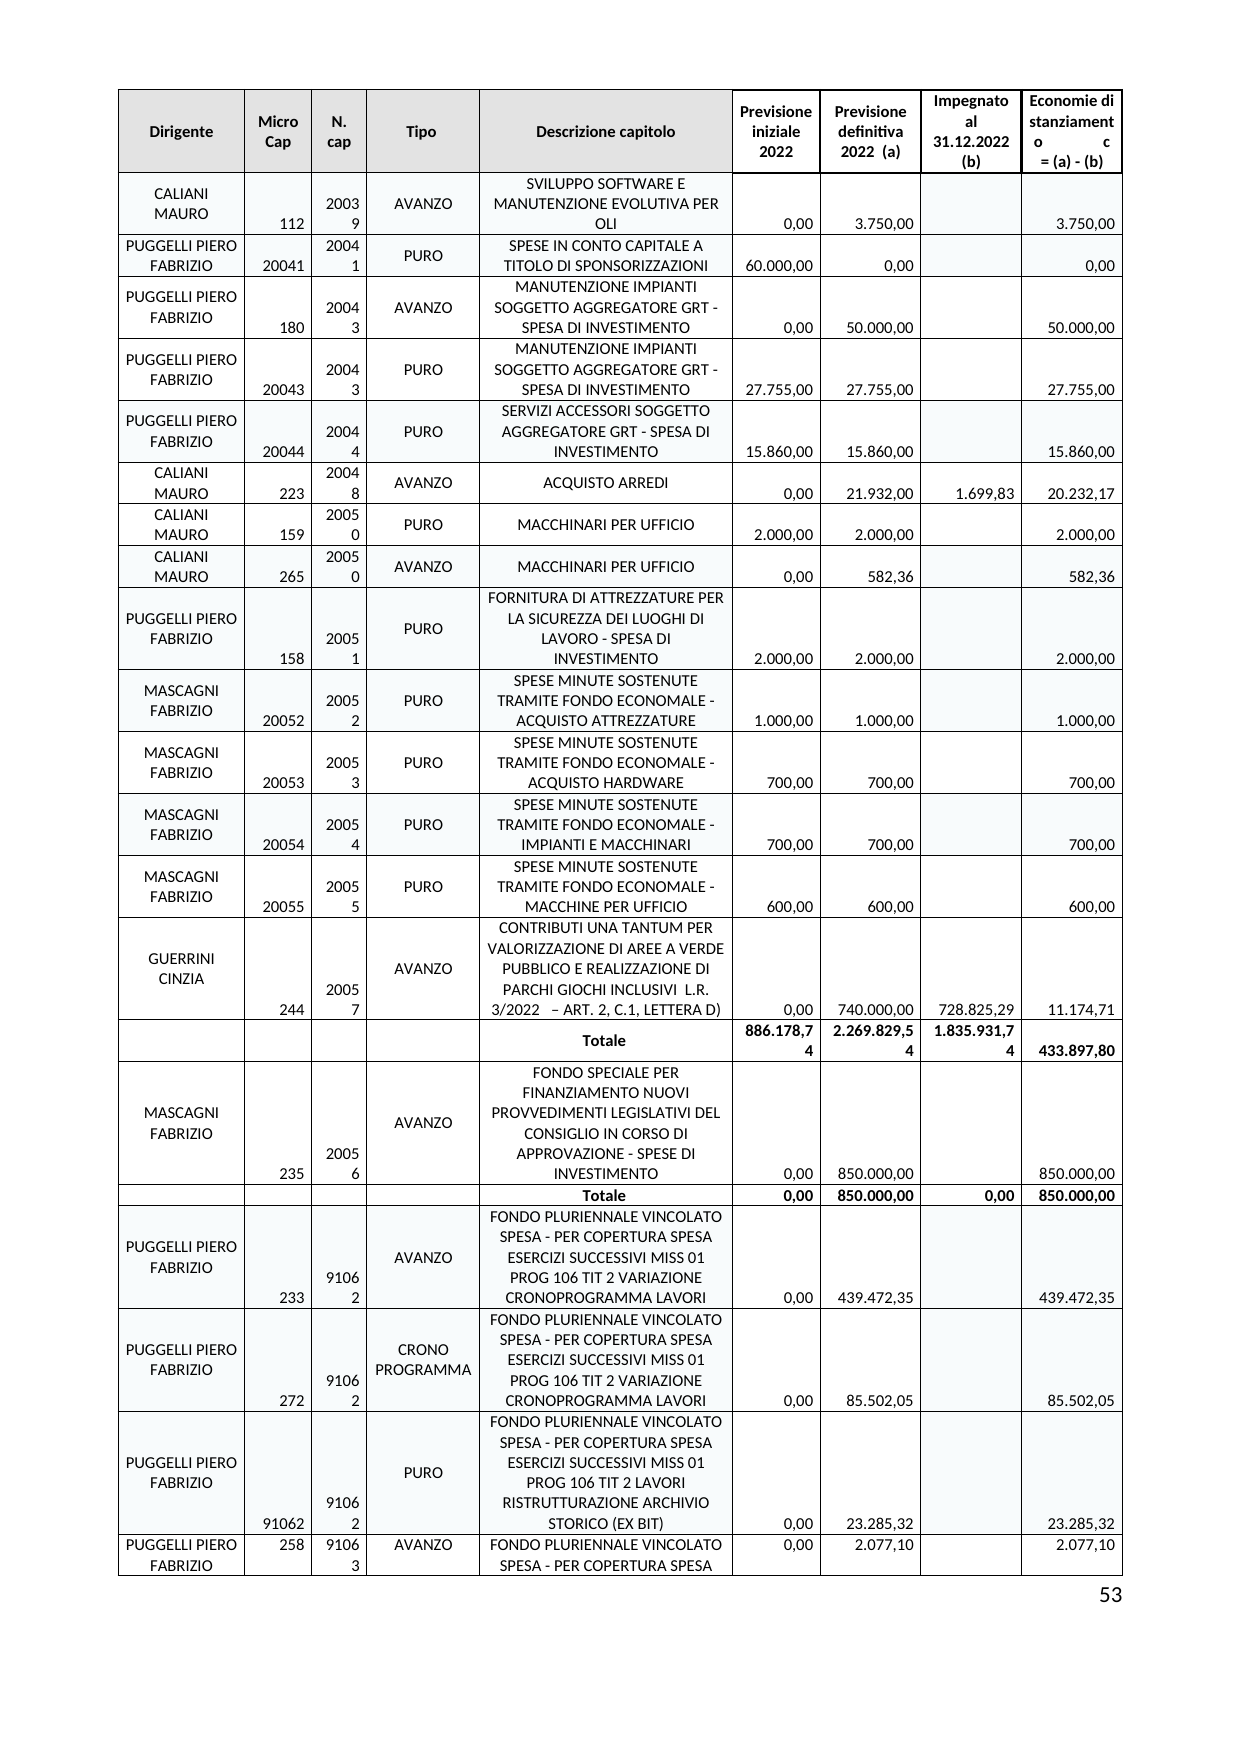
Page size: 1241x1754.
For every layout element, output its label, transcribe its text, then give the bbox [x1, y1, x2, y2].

table_cell 700,00 [733, 732, 820, 793]
table_cell MACCHINARI PER UFFICIO [480, 546, 732, 587]
table_cell 2.000,00 [821, 588, 920, 669]
table_cell 886.178,74 [733, 1020, 820, 1061]
table_cell 85.502,05 [821, 1309, 920, 1411]
table_cell 23.285,32 [821, 1412, 920, 1533]
table_cell CALIANI MAURO [119, 504, 244, 545]
table_cell CALIANI MAURO [119, 463, 244, 503]
table_cell PUGGELLI PIERO FABRIZIO [119, 588, 244, 669]
table_cell 0,00 [733, 174, 820, 234]
table_cell 1.835.931,74 [921, 1020, 1021, 1061]
table_cell 27.755,00 [821, 339, 920, 399]
table_cell [367, 1020, 479, 1061]
table_cell 91062 [312, 1206, 366, 1308]
table_cell 20050 [312, 504, 366, 545]
table_cell 740.000,00 [821, 918, 920, 1019]
table_cell 20057 [312, 918, 366, 1019]
table_cell 20044 [245, 401, 311, 462]
table_cell [312, 1185, 366, 1205]
table_cell 1.699,83 [921, 463, 1021, 503]
table_cell [921, 401, 1021, 462]
table_cell AVANZO [367, 1062, 479, 1184]
table_cell [921, 235, 1021, 276]
table_cell [245, 1020, 311, 1061]
table_cell PUGGELLI PIERO FABRIZIO [119, 1206, 244, 1308]
table_cell 1.000,00 [1022, 670, 1122, 731]
table_cell 700,00 [1022, 732, 1122, 793]
table_cell SPESE MINUTE SOSTENUTE TRAMITE FONDO ECONOMALE - ACQUISTO ATTREZZATURE [480, 670, 732, 731]
table_cell SPESE MINUTE SOSTENUTE TRAMITE FONDO ECONOMALE - MACCHINE PER UFFICIO [480, 856, 732, 917]
table_cell FONDO PLURIENNALE VINCOLATO SPESA - PER COPERTURA SPESA ESERCIZI SUCCESSIVI MISS 01 PROG 106 TIT 2 VARIAZIONE CRONOPROGRAMMA LAVORI [480, 1206, 732, 1308]
table_cell [921, 794, 1021, 855]
table_cell 20052 [312, 670, 366, 731]
table_cell 2.077,10 [1022, 1535, 1122, 1575]
table_cell 2.269.829,54 [821, 1020, 920, 1061]
table_cell 700,00 [821, 732, 920, 793]
table_cell PURO [367, 504, 479, 545]
table_cell AVANZO [367, 277, 479, 338]
table_cell 0,00 [733, 1535, 820, 1575]
table_cell 20052 [245, 670, 311, 731]
table_cell PURO [367, 732, 479, 793]
table_cell AVANZO [367, 1535, 479, 1575]
table_cell 0,00 [733, 1412, 820, 1533]
table_cell SVILUPPO SOFTWARE E MANUTENZIONE EVOLUTIVA PER OLI [480, 173, 732, 234]
table_header Micro Cap [245, 90, 311, 172]
table_cell 20055 [245, 856, 311, 917]
table_cell 850.000,00 [1022, 1062, 1122, 1184]
table_cell 20051 [312, 588, 366, 669]
table_cell Totale [480, 1020, 732, 1061]
table_cell [921, 339, 1021, 399]
table_cell PUGGELLI PIERO FABRIZIO [119, 277, 244, 338]
table_cell 20043 [312, 339, 366, 399]
table_cell [367, 1185, 479, 1205]
table_cell 3.750,00 [821, 174, 920, 234]
table_cell 0,00 [733, 277, 820, 338]
table_cell PUGGELLI PIERO FABRIZIO [119, 1412, 244, 1533]
table_cell [921, 732, 1021, 793]
table_header Tipo [367, 90, 479, 172]
table_cell 20043 [245, 339, 311, 399]
table_cell [921, 1535, 1021, 1575]
table_cell 20048 [312, 463, 366, 503]
table_cell 2.077,10 [821, 1535, 920, 1575]
table_cell PUGGELLI PIERO FABRIZIO [119, 1309, 244, 1411]
table_cell 700,00 [1022, 794, 1122, 855]
table_cell [921, 277, 1021, 338]
table_cell 1.000,00 [821, 670, 920, 731]
table_cell 0,00 [733, 1185, 820, 1205]
table_cell 20.232,17 [1022, 463, 1122, 503]
table_cell 60.000,00 [733, 235, 820, 276]
table_header Impegnato al 31.12.2022 (b) [922, 91, 1020, 172]
table_cell 0,00 [733, 1206, 820, 1308]
table_cell PURO [367, 235, 479, 276]
table_cell MASCAGNI FABRIZIO [119, 856, 244, 917]
table_cell PURO [367, 339, 479, 399]
table_cell [921, 546, 1021, 587]
table_cell 50.000,00 [821, 277, 920, 338]
table_cell 15.860,00 [1022, 401, 1122, 462]
table_cell PURO [367, 856, 479, 917]
table_cell [921, 1309, 1021, 1411]
table_cell AVANZO [367, 546, 479, 587]
table_cell MANUTENZIONE IMPIANTI SOGGETTO AGGREGATORE GRT - SPESA DI INVESTIMENTO [480, 277, 732, 338]
table_cell 20044 [312, 401, 366, 462]
table_cell 20054 [245, 794, 311, 855]
table_cell 700,00 [733, 794, 820, 855]
table_cell 728.825,29 [921, 918, 1021, 1019]
table_cell 0,00 [733, 1062, 820, 1184]
table_cell 20050 [312, 546, 366, 587]
table_cell 20053 [312, 732, 366, 793]
table_cell MASCAGNI FABRIZIO [119, 670, 244, 731]
table_cell 50.000,00 [1022, 277, 1122, 338]
table_cell [921, 856, 1021, 917]
table_cell 20041 [245, 235, 311, 276]
table_cell 27.755,00 [733, 339, 820, 399]
table_cell 0,00 [821, 235, 920, 276]
table_cell Totale [480, 1185, 732, 1205]
table_cell 15.860,00 [733, 401, 820, 462]
table_cell MASCAGNI FABRIZIO [119, 732, 244, 793]
table_cell 0,00 [733, 918, 820, 1019]
table_cell 2.000,00 [733, 504, 820, 545]
table_cell CALIANI MAURO [119, 173, 244, 234]
table_cell 21.932,00 [821, 463, 920, 503]
table_cell 20056 [312, 1062, 366, 1184]
table_cell PURO [367, 588, 479, 669]
table_header N. cap [312, 90, 366, 172]
table_cell 233 [245, 1206, 311, 1308]
table_cell SPESE IN CONTO CAPITALE A TITOLO DI SPONSORIZZAZIONI [480, 235, 732, 276]
table_cell 850.000,00 [821, 1185, 920, 1205]
table_cell PURO [367, 794, 479, 855]
table_cell CONTRIBUTI UNA TANTUM PER VALORIZZAZIONE DI AREE A VERDE PUBBLICO E REALIZZAZIONE DI PARCHI GIOCHI INCLUSIVI L.R. 3/2022 – ART. 2, C.1, LETTERA D) [480, 918, 732, 1019]
table_cell [921, 670, 1021, 731]
table_cell 3.750,00 [1022, 174, 1122, 234]
table_cell 2.000,00 [733, 588, 820, 669]
table_cell PUGGELLI PIERO FABRIZIO [119, 1535, 244, 1575]
table_cell 15.860,00 [821, 401, 920, 462]
table_cell PURO [367, 401, 479, 462]
table_cell SERVIZI ACCESSORI SOGGETTO AGGREGATORE GRT - SPESA DI INVESTIMENTO [480, 401, 732, 462]
table_cell 23.285,32 [1022, 1412, 1122, 1533]
table_cell [921, 1062, 1021, 1184]
table_cell 850.000,00 [821, 1062, 920, 1184]
table_cell 235 [245, 1062, 311, 1184]
table_cell FONDO PLURIENNALE VINCOLATO SPESA - PER COPERTURA SPESA [480, 1535, 732, 1575]
table_cell AVANZO [367, 173, 479, 234]
table_cell 0,00 [921, 1185, 1021, 1205]
table_cell 180 [245, 277, 311, 338]
table_cell FONDO PLURIENNALE VINCOLATO SPESA - PER COPERTURA SPESA ESERCIZI SUCCESSIVI MISS 01 PROG 106 TIT 2 VARIAZIONE CRONOPROGRAMMA LAVORI [480, 1309, 732, 1411]
table_cell 20055 [312, 856, 366, 917]
table_cell SPESE MINUTE SOSTENUTE TRAMITE FONDO ECONOMALE - ACQUISTO HARDWARE [480, 732, 732, 793]
table_cell 439.472,35 [1022, 1206, 1122, 1308]
table_cell AVANZO [367, 918, 479, 1019]
table_cell 600,00 [821, 856, 920, 917]
table_cell CALIANI MAURO [119, 546, 244, 587]
table_cell 600,00 [733, 856, 820, 917]
table_cell FONDO SPECIALE PER FINANZIAMENTO NUOVI PROVVEDIMENTI LEGISLATIVI DEL CONSIGLIO IN CORSO DI APPROVAZIONE - SPESE DI INVESTIMENTO [480, 1062, 732, 1184]
table_cell [312, 1020, 366, 1061]
table_cell 439.472,35 [821, 1206, 920, 1308]
table_cell 258 [245, 1535, 311, 1575]
table_header Previsione definitiva 2022 (a) [821, 91, 920, 172]
table_cell [921, 174, 1021, 234]
table_cell 700,00 [821, 794, 920, 855]
table_cell [119, 1185, 244, 1205]
table_cell MASCAGNI FABRIZIO [119, 794, 244, 855]
table_cell [921, 588, 1021, 669]
table_cell MANUTENZIONE IMPIANTI SOGGETTO AGGREGATORE GRT - SPESA DI INVESTIMENTO [480, 339, 732, 399]
table_cell 600,00 [1022, 856, 1122, 917]
table_cell PUGGELLI PIERO FABRIZIO [119, 235, 244, 276]
table_cell 20054 [312, 794, 366, 855]
table_cell 272 [245, 1309, 311, 1411]
table_header Previsione iniziale 2022 [733, 91, 819, 172]
table_cell PUGGELLI PIERO FABRIZIO [119, 401, 244, 462]
table_cell 20043 [312, 277, 366, 338]
table_cell 159 [245, 504, 311, 545]
table_cell CRONO PROGRAMMA [367, 1309, 479, 1411]
table_cell 582,36 [821, 546, 920, 587]
table_cell 91062 [312, 1412, 366, 1533]
table_cell 27.755,00 [1022, 339, 1122, 399]
table_cell 0,00 [733, 546, 820, 587]
table_cell [921, 1412, 1021, 1533]
table_cell 265 [245, 546, 311, 587]
table_cell AVANZO [367, 1206, 479, 1308]
table_cell 85.502,05 [1022, 1309, 1122, 1411]
table_cell 11.174,71 [1022, 918, 1122, 1019]
table_cell 0,00 [733, 1309, 820, 1411]
table_cell MASCAGNI FABRIZIO [119, 1062, 244, 1184]
table_cell 582,36 [1022, 546, 1122, 587]
table_cell 20053 [245, 732, 311, 793]
table_cell 0,00 [1022, 235, 1122, 276]
table_cell 112 [245, 173, 311, 234]
table_cell [921, 1206, 1021, 1308]
table_cell PURO [367, 1412, 479, 1533]
table_cell 2.000,00 [821, 504, 920, 545]
table_cell 20039 [312, 173, 366, 234]
table_header Economie di stanziamento c = (a) - (b) [1023, 91, 1121, 172]
table_cell 223 [245, 463, 311, 503]
table_cell 2.000,00 [1022, 588, 1122, 669]
table_cell 20041 [312, 235, 366, 276]
table_cell SPESE MINUTE SOSTENUTE TRAMITE FONDO ECONOMALE - IMPIANTI E MACCHINARI [480, 794, 732, 855]
table_cell 91063 [312, 1535, 366, 1575]
table_cell 1.000,00 [733, 670, 820, 731]
table_cell PURO [367, 670, 479, 731]
table_cell 158 [245, 588, 311, 669]
table_cell GUERRINI CINZIA [119, 918, 244, 1019]
table_cell 91062 [312, 1309, 366, 1411]
table_cell 433.897,80 [1022, 1020, 1122, 1061]
table_cell FORNITURA DI ATTREZZATURE PER LA SICUREZZA DEI LUOGHI DI LAVORO - SPESA DI INVESTIMENTO [480, 588, 732, 669]
table_cell ACQUISTO ARREDI [480, 463, 732, 503]
table_cell MACCHINARI PER UFFICIO [480, 504, 732, 545]
table_cell 0,00 [733, 463, 820, 503]
table_header Dirigente [119, 90, 244, 172]
table_cell 91062 [245, 1412, 311, 1533]
table_cell AVANZO [367, 463, 479, 503]
table_cell FONDO PLURIENNALE VINCOLATO SPESA - PER COPERTURA SPESA ESERCIZI SUCCESSIVI MISS 01 PROG 106 TIT 2 LAVORI RISTRUTTURAZIONE ARCHIVIO STORICO (EX BIT) [480, 1412, 732, 1533]
table_cell 850.000,00 [1022, 1185, 1122, 1205]
table_cell [245, 1185, 311, 1205]
table_header Descrizione capitolo [480, 90, 732, 172]
table_cell PUGGELLI PIERO FABRIZIO [119, 339, 244, 399]
table_cell [119, 1020, 244, 1061]
table_cell [921, 504, 1021, 545]
table_cell 244 [245, 918, 311, 1019]
table_cell 2.000,00 [1022, 504, 1122, 545]
